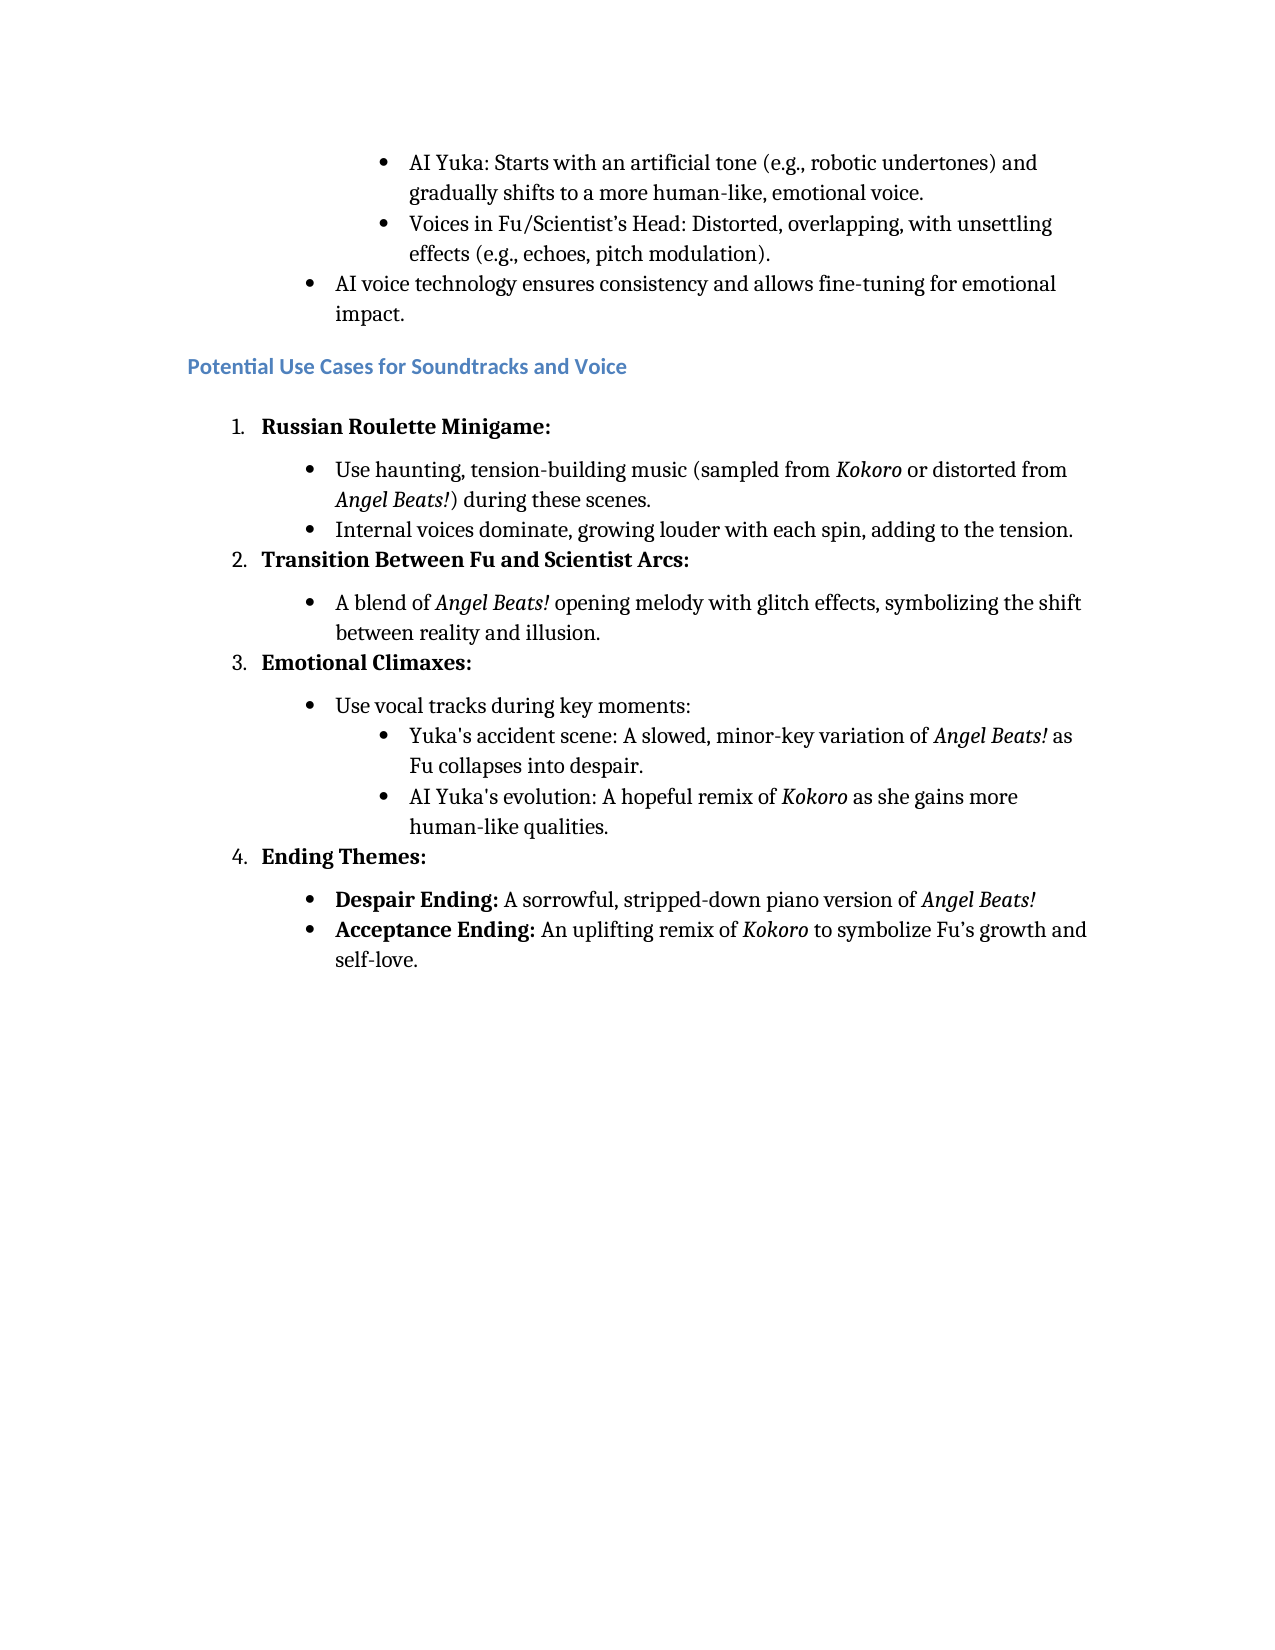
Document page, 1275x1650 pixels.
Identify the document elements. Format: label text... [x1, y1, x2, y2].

list Ending Themes: [232, 844, 1087, 870]
list Use haunting, tension-building music (sampled from Kokoro or distorted from Angel Beats!) during these scenes. [306, 456, 1087, 513]
list Russian Roulette Minigame: [232, 414, 1087, 440]
list Yuka's accident scene: A slowed, minor-key variation of Angel Beats! as Fu collapses into despair. [379, 723, 1087, 780]
subtitle Potential Use Cases for Soundtracks and Voice [187, 352, 1087, 380]
list Emotional Climaxes: [232, 650, 1087, 677]
list AI Yuka's evolution: A hopeful remix of Kokoro as she gains more human-like qualities. [379, 783, 1087, 840]
list AI voice technology ensures consistency and allows fine-tuning for emotional impact. [306, 271, 1087, 327]
list A blend of Angel Beats! opening melody with glitch effects, symbolizing the shift between reality and illusion. [306, 590, 1087, 646]
list Acceptance Ending: An uplifting remix of Kokoro to symbolize Fu’s growth and self-love. [306, 917, 1087, 973]
list Despair Ending: A sorrowful, stripped-down piano version of Angel Beats! [306, 887, 1087, 913]
list Internal voices dominate, growing louder with each spin, adding to the tension. [306, 517, 1087, 543]
list Use vocal tracks during key moments: [306, 693, 1087, 719]
list Voices in Fu/Scientist’s Head: Distorted, overlapping, with unsettling effects (e.g., echoes, pitch modulation). [379, 210, 1087, 267]
list Transition Between Fu and Scientist Arcs: [232, 547, 1087, 573]
list AI Yuka: Starts with an artificial tone (e.g., robotic undertones) and gradually shifts to a more human-like, emotional voice. [379, 150, 1087, 207]
